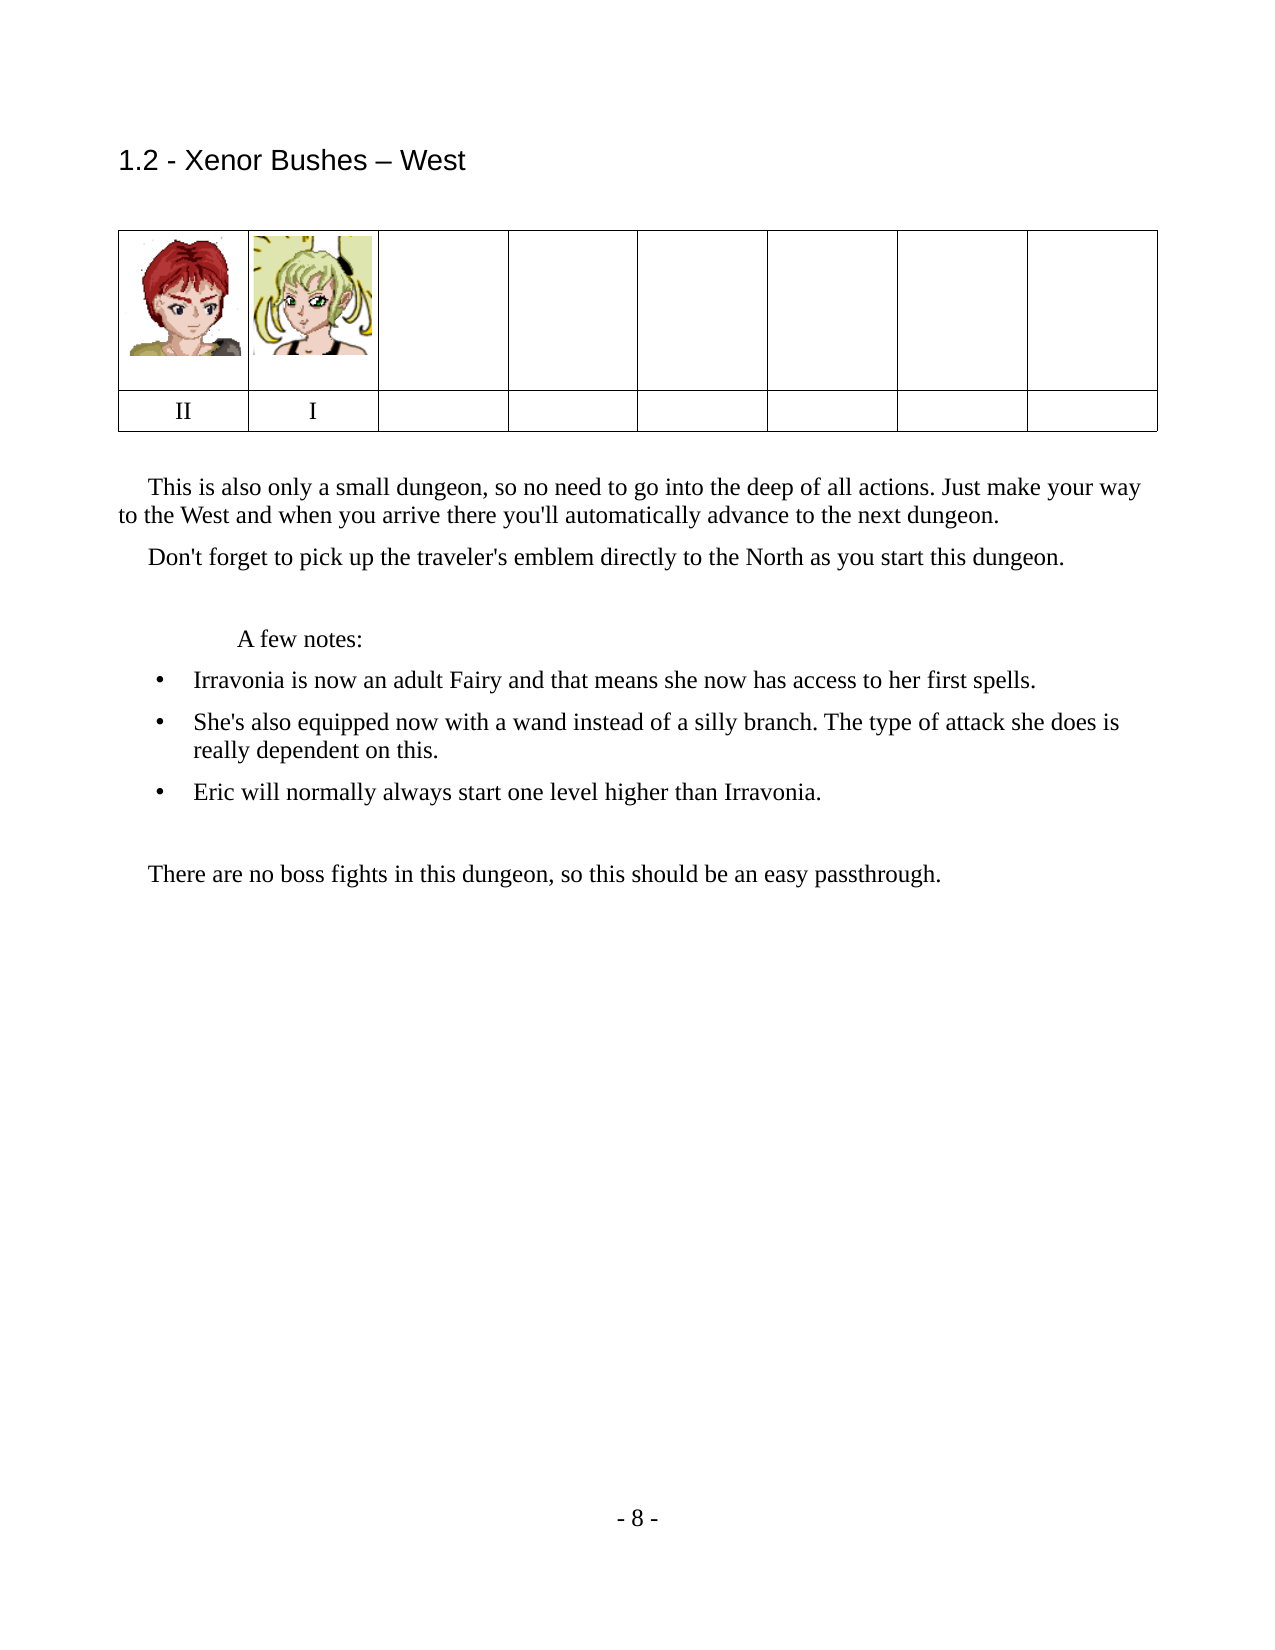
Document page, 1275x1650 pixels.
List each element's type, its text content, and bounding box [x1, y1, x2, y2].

list She's also equipped now with a wand instead of a silly branch. The type of attack she does is really dependent on this. [156, 707, 1157, 764]
table_header [249, 355, 378, 390]
text Don't forget to pick up the traveler's emblem directly to the North as you start this dungeon. [118, 542, 1157, 571]
table_cell [509, 391, 637, 431]
subtitle 1.2 - Xenor Bushes – West [118, 143, 1157, 177]
text There are no boss fights in this dungeon, so this should be an easy passthrough. [118, 859, 1157, 888]
table_header [249, 231, 378, 354]
table_cell I [249, 391, 378, 431]
table_header [379, 231, 508, 390]
table_cell [898, 391, 1027, 431]
table_cell [1028, 391, 1157, 431]
text This is also only a small dungeon, so no need to go into the deep of all actions. Just make your way to the West and when you arrive there you'll automatically advance to the next dungeon. [118, 472, 1157, 529]
picture [253, 236, 372, 355]
table_header [509, 231, 637, 390]
table_cell II [119, 391, 248, 431]
table_header [119, 231, 248, 390]
list A few notes: [118, 624, 1157, 653]
table_cell [768, 391, 897, 431]
table_header [898, 231, 1027, 390]
table_header [1028, 231, 1157, 390]
table_cell [638, 391, 767, 431]
list Irravonia is now an adult Fairy and that means she now has access to her first spells. [156, 666, 1157, 694]
list Eric will normally always start one level higher than Irravonia. [156, 777, 1157, 806]
table_header [768, 231, 897, 390]
table_header [638, 231, 767, 390]
table_cell [379, 391, 508, 431]
picture [124, 236, 242, 356]
